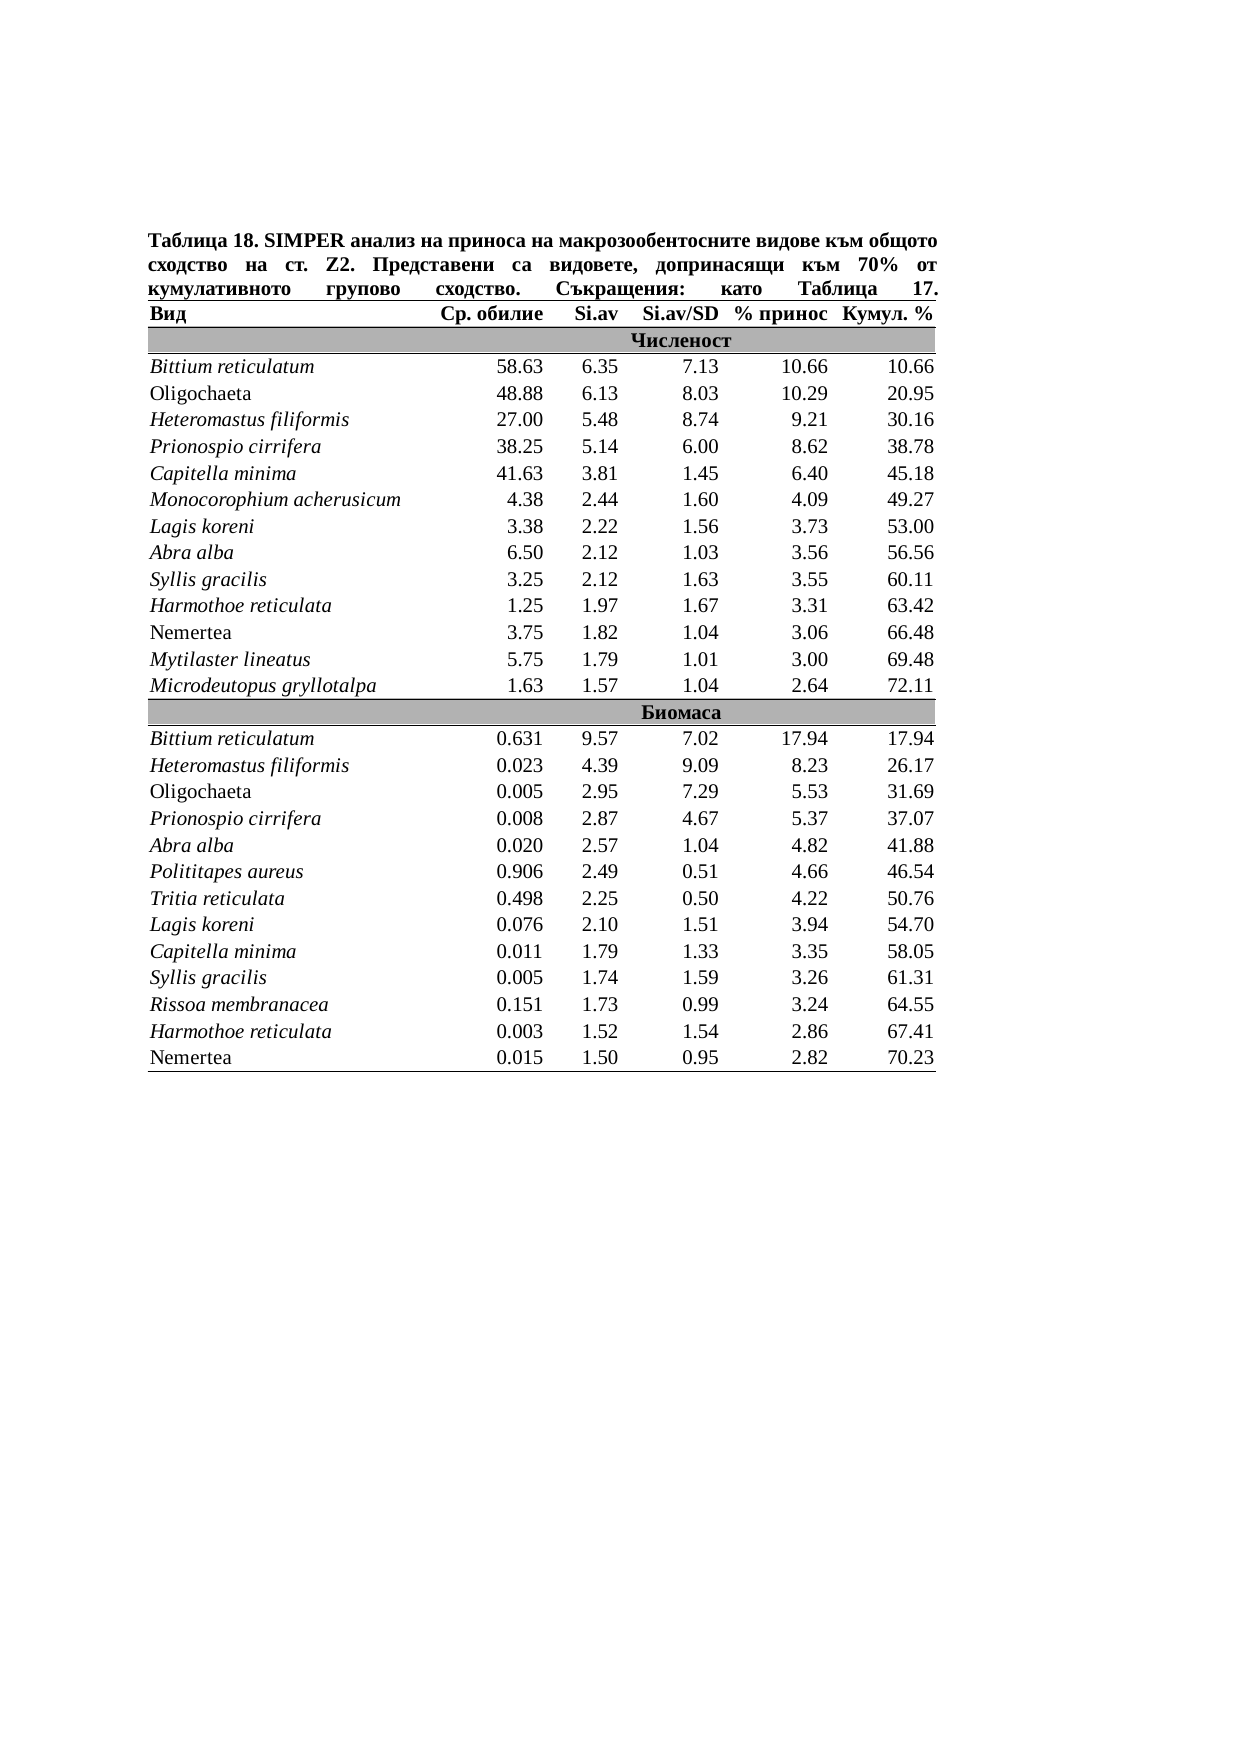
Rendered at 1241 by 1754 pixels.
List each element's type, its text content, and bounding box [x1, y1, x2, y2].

text Таблица 18. SIMPER анализ на приноса на макрозообентосните видове към общото сходство на ст. Z2. Представени са видовете, допринасящи към 70% от кумулативното групово сходство. Съкращения: като Таблица 17. [148, 228, 938, 1073]
